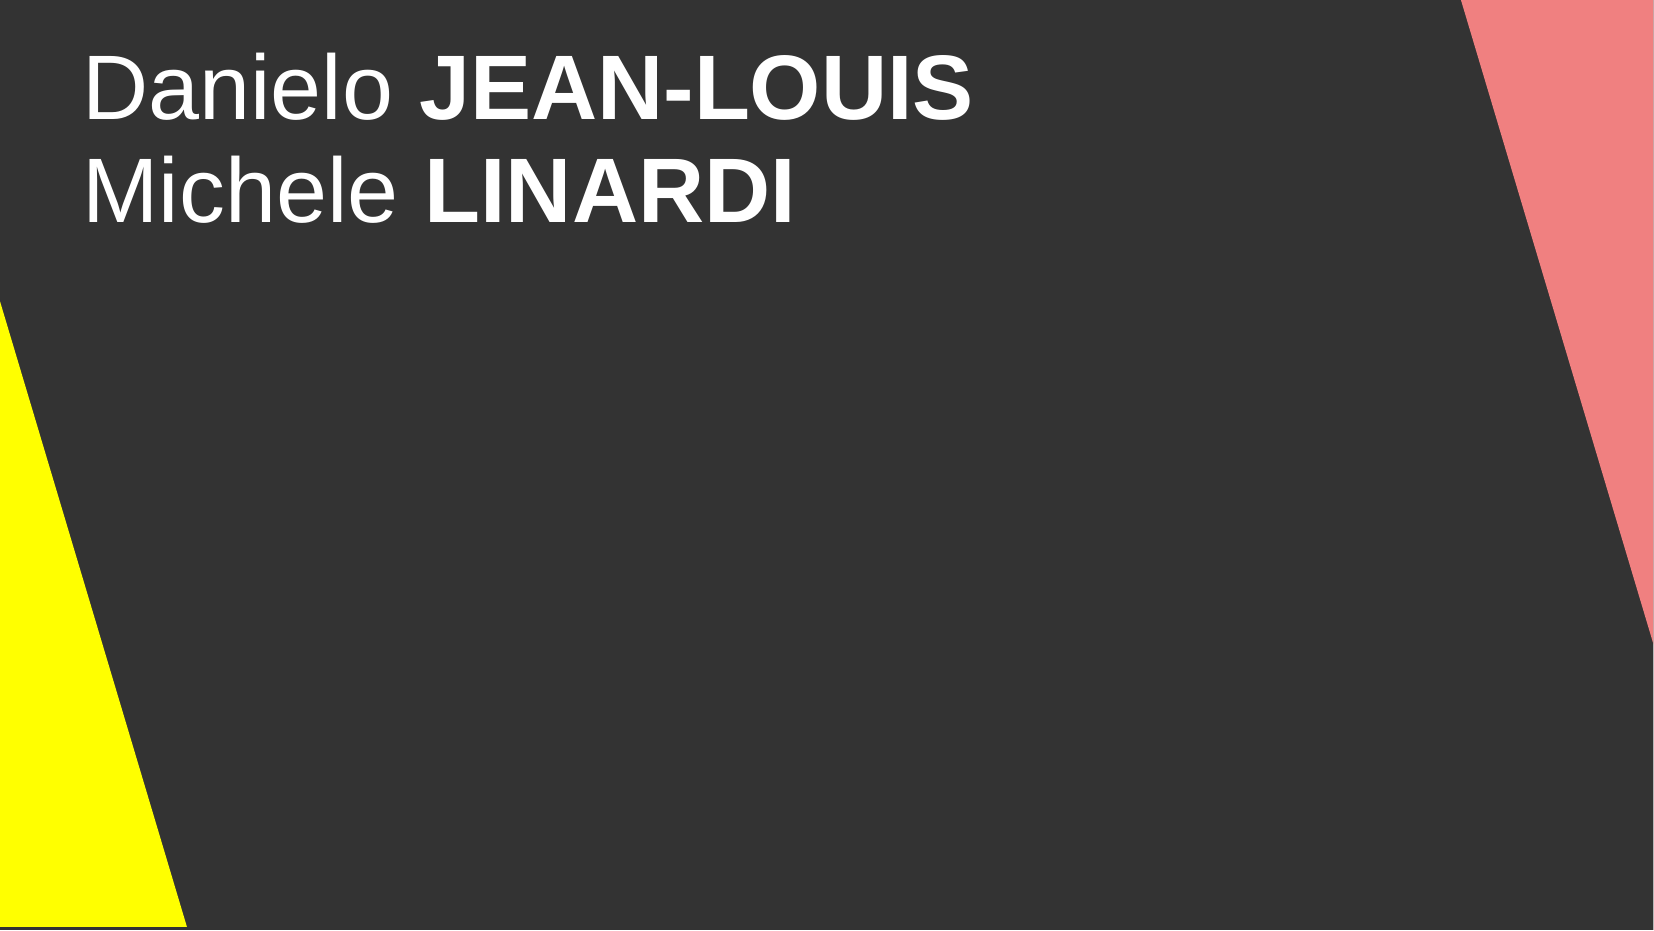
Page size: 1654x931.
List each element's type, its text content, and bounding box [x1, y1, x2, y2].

text_box [1460, 0, 1654, 647]
text_box [0, 301, 187, 927]
subtitle Danielo JEAN-LOUIS Michele LINARDI [82, 36, 1571, 758]
